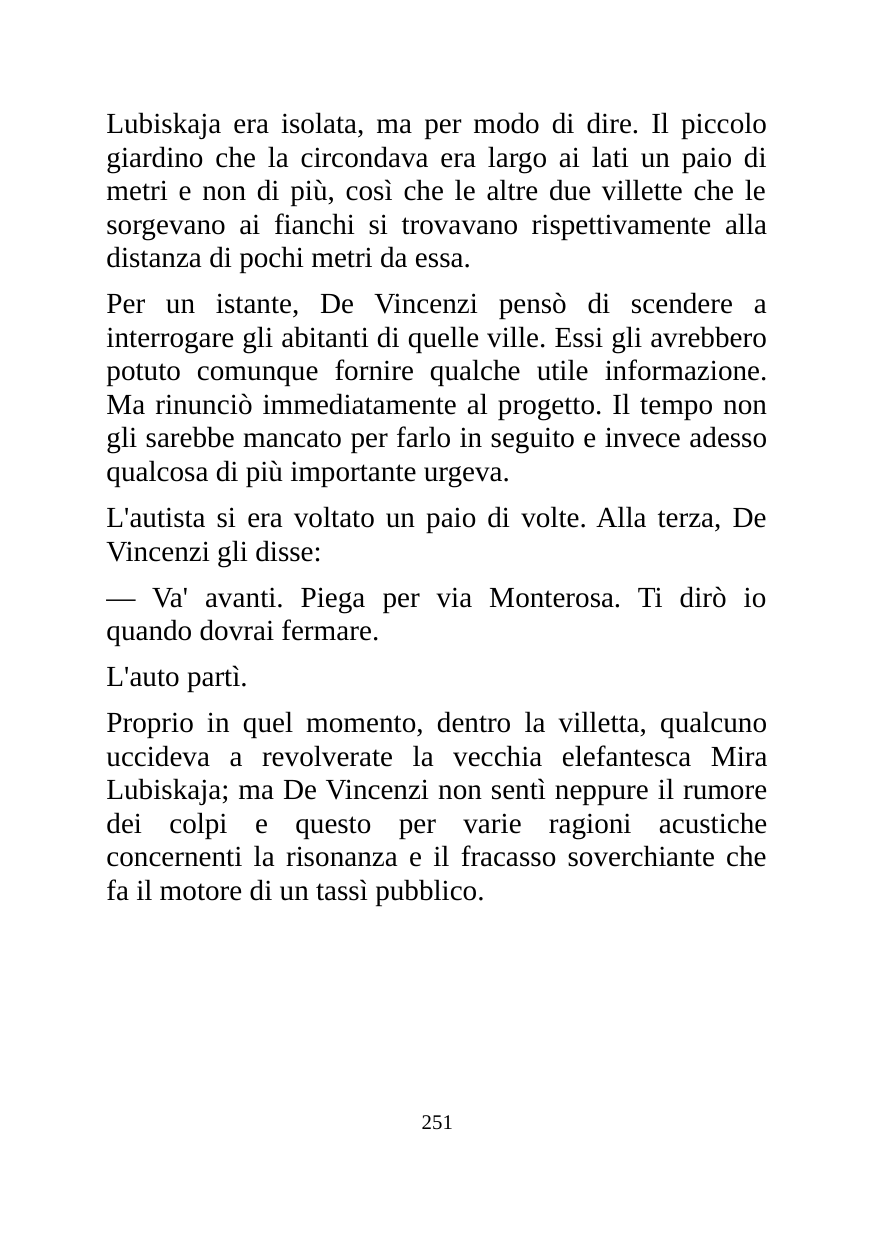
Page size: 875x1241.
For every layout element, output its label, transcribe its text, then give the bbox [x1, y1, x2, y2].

text Proprio in quel momento, dentro la villetta, qualcuno uccideva a revolverate la vecchia elefantesca Mira Lubiskaja; ma De Vincenzi non sentì neppure il rumore dei colpi e questo per varie ragioni acustiche concernenti la risonanza e il fracasso soverchiante che fa il motore di un tassì pubblico. [106, 705, 768, 907]
text L'autista si era voltato un paio di volte. Alla terza, De Vincenzi gli disse: [106, 500, 768, 567]
text — Va' avanti. Piega per via Monterosa. Ti dirò io quando dovrai fermare. [106, 580, 768, 647]
text Lubiskaja era isolata, ma per modo di dire. Il piccolo giardino che la circondava era largo ai lati un paio di metri e non di più, così che le altre due villette che le sorgevano ai fianchi si trovavano rispettivamente alla distanza di pochi metri da essa. [106, 106, 768, 274]
text L'auto partì. [106, 659, 768, 693]
text Per un istante, De Vincenzi pensò di scendere a interrogare gli abitanti di quelle ville. Essi gli avrebbero potuto comunque fornire qualche utile informazione. Ma rinunciò immediatamente al progetto. Il tempo non gli sarebbe mancato per farlo in seguito e invece adesso qualcosa di più importante urgeva. [106, 286, 768, 488]
